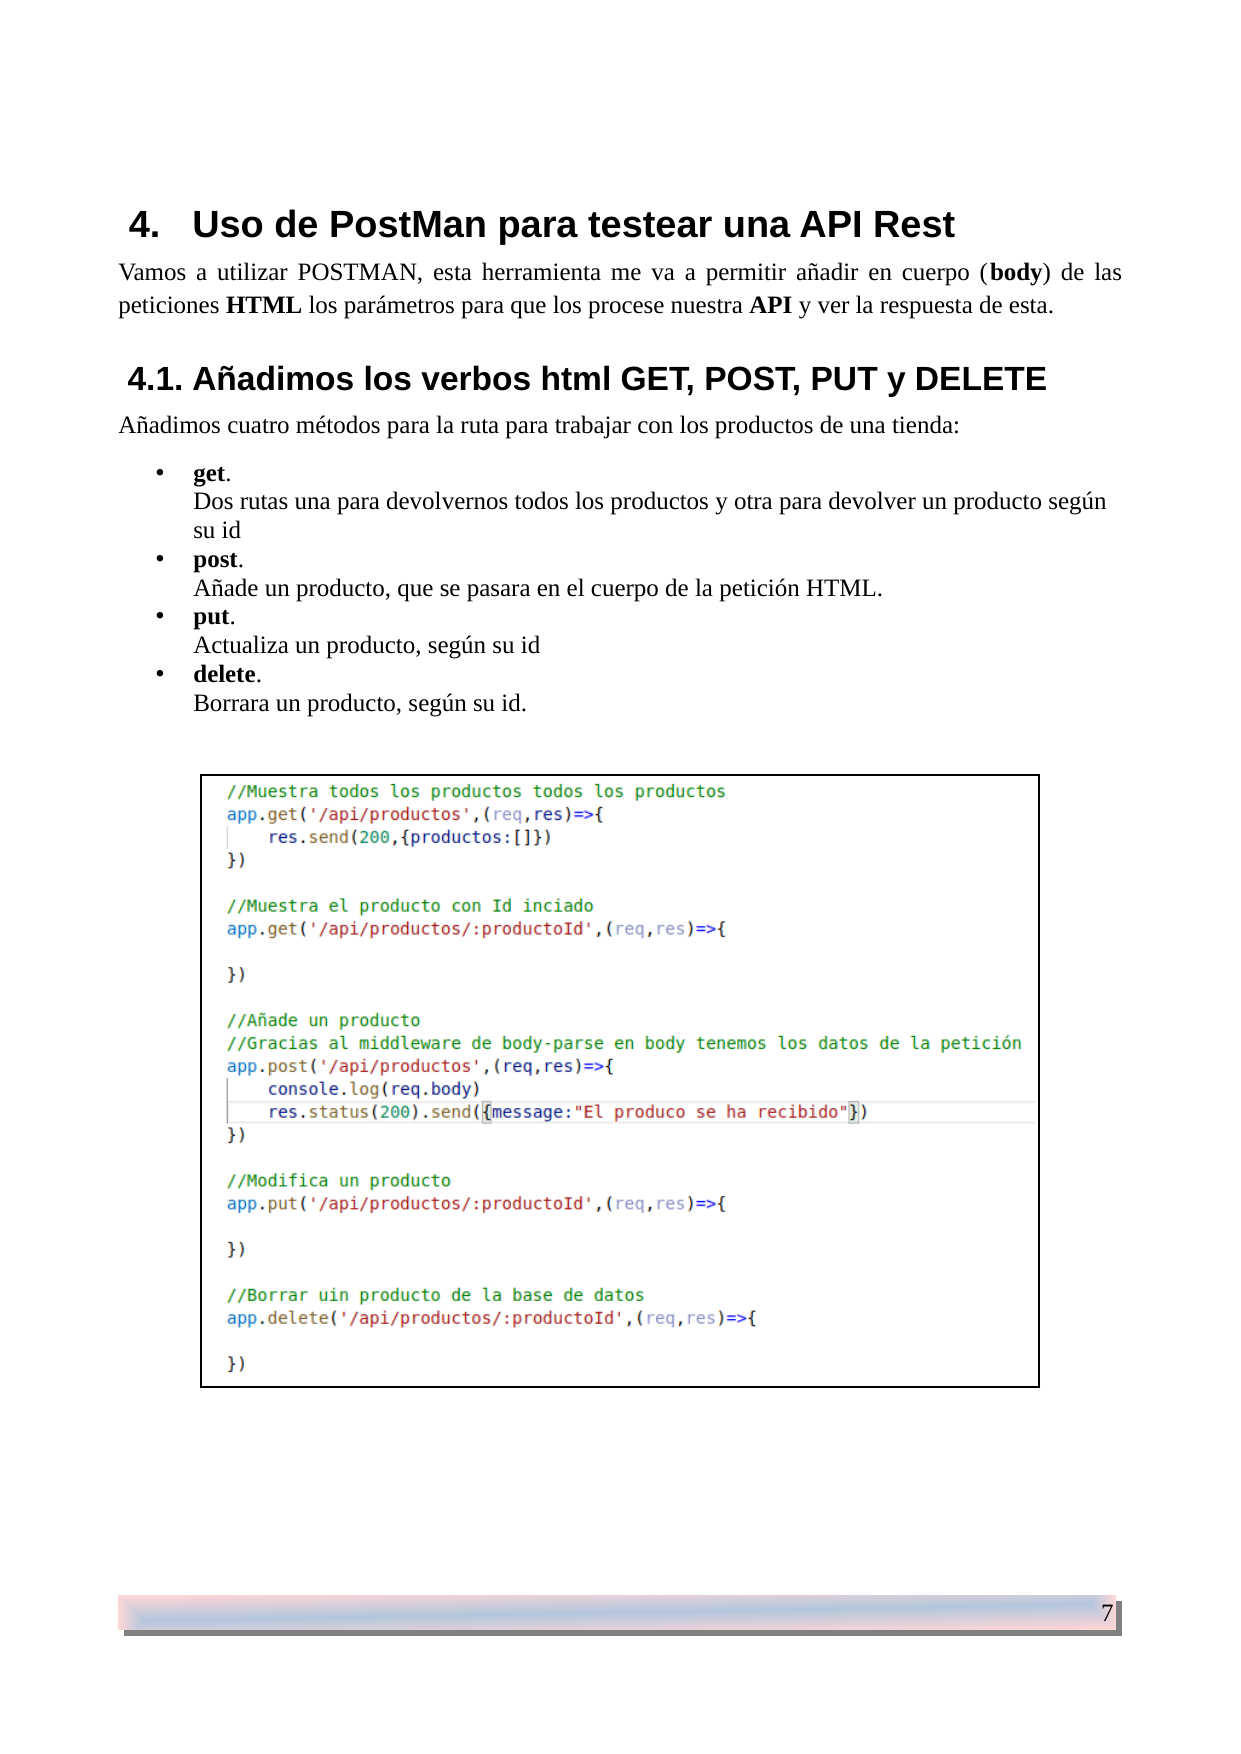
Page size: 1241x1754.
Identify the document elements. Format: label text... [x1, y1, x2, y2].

list delete. [156, 659, 1122, 688]
subtitle Añadimos los verbos html GET, POST, PUT y DELETE [118, 359, 1122, 398]
list get. [156, 458, 1122, 486]
list Borrara un producto, según su id. [156, 688, 1122, 716]
picture [205, 778, 1036, 1383]
text Vamos a utilizar POSTMAN, esta herramienta me va a permitir añadir en cuerpo (body) de las peticiones HTML los parámetros para que los procese nuestra API y ver la respuesta de esta. [118, 257, 1122, 319]
list Añade un producto, que se pasara en el cuerpo de la petición HTML. [156, 573, 1122, 601]
subtitle Uso de PostMan para testear una API Rest [118, 201, 1122, 245]
list post. [156, 544, 1122, 573]
list Actualiza un producto, según su id [156, 630, 1122, 659]
list Dos rutas una para devolvernos todos los productos y otra para devolver un producto según su id [156, 486, 1122, 544]
text Añadimos cuatro métodos para la ruta para trabajar con los productos de una tienda: [118, 410, 1122, 439]
list put. [156, 601, 1122, 630]
